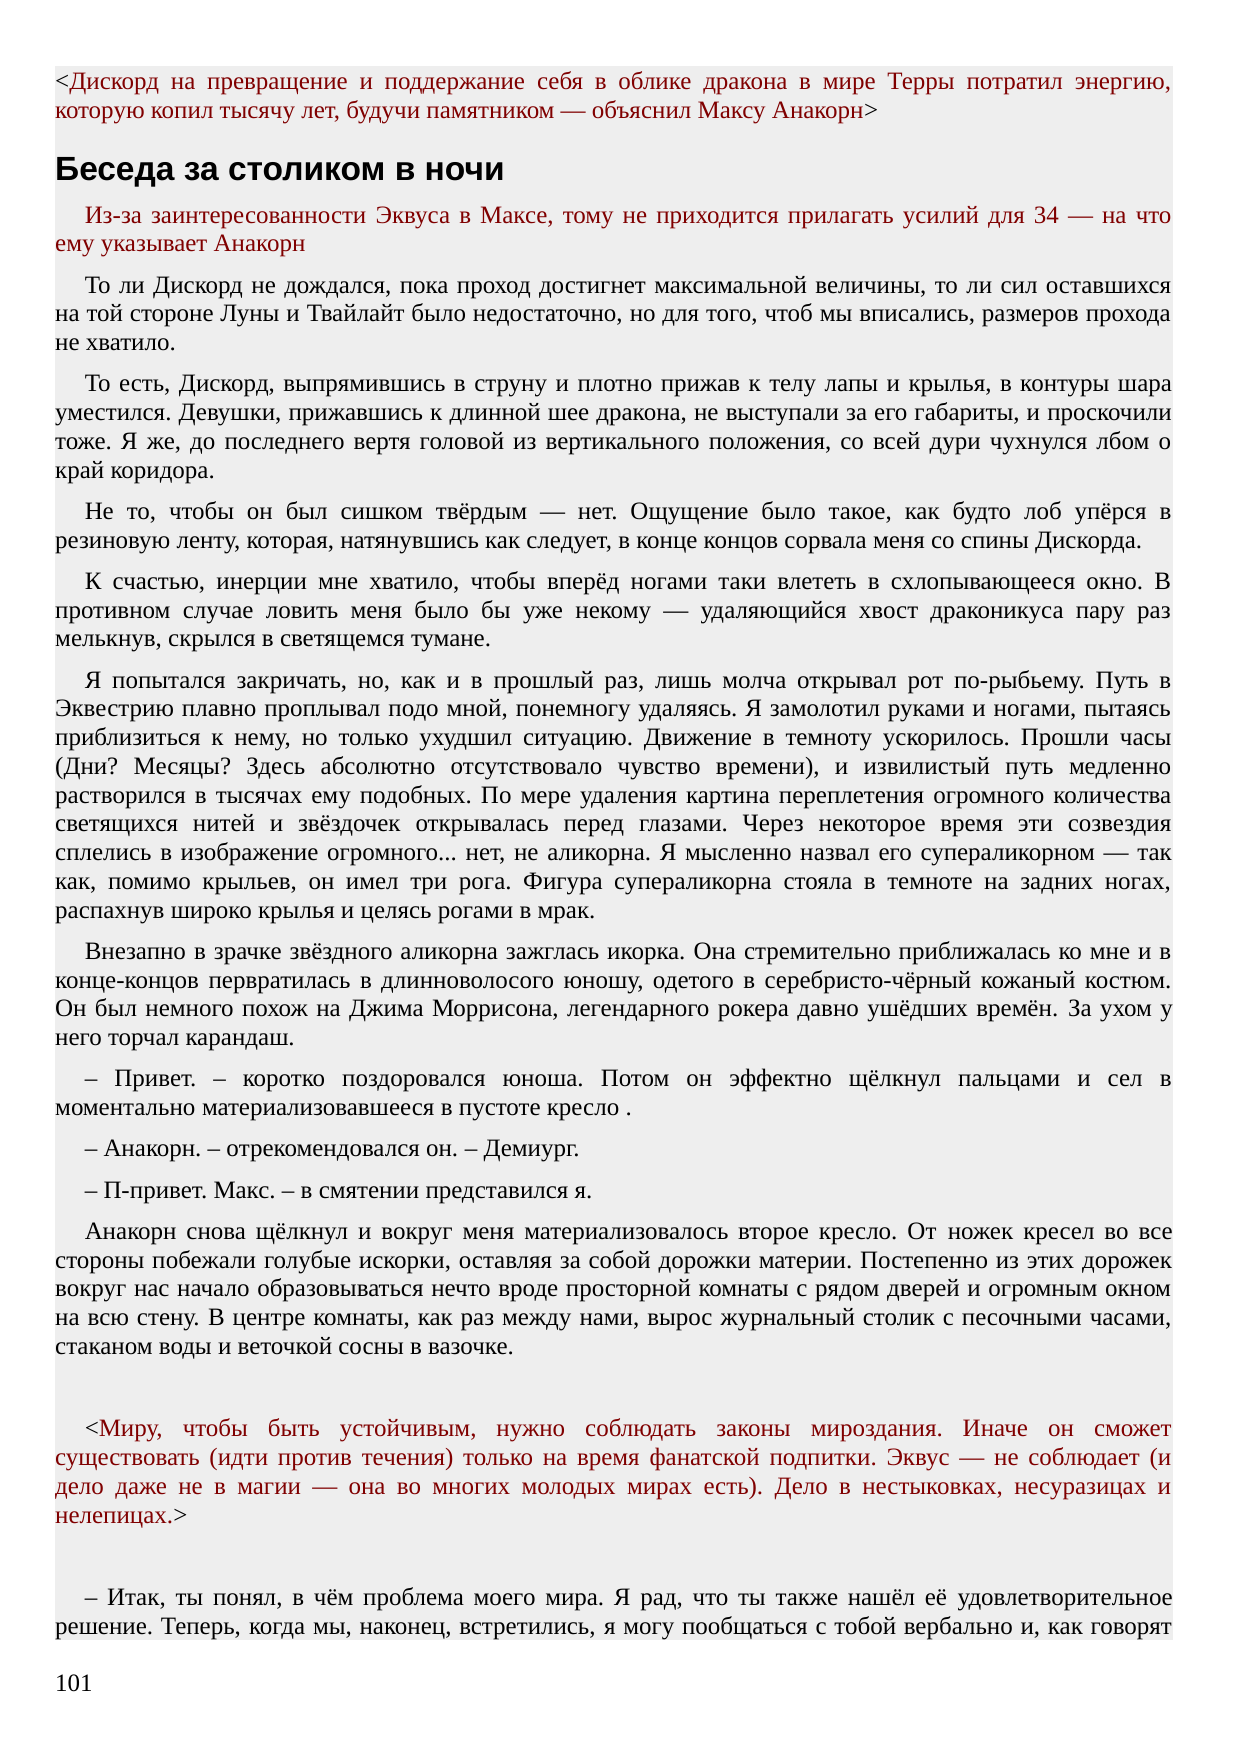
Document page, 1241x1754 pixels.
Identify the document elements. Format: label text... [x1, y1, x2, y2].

text Внезапно в зрачке звёздного аликорна зажглась икорка. Она стремительно приближалась ко мне и в конце-концов первратилась в длинноволосого юношу, одетого в серебристо-чёрный кожаный костюм. Он был немного похож на Джима Моррисона, легендарного рокера давно ушёдших времён. За ухом у него торчал карандаш. [55, 936, 1173, 1051]
text – Анакорн. – отрекомендовался он. – Демиург. [55, 1133, 1173, 1162]
text То есть, Дискорд, выпрямившись в струну и плотно прижав к телу лапы и крылья, в контуры шара уместился. Девушки, прижавшись к длинной шее дракона, не выступали за его габариты, и проскочили тоже. Я же, до последнего вертя головой из вертикального положения, со всей дури чухнулся лбом о край коридора. [55, 368, 1173, 483]
subtitle Беседа за столиком в ночи [55, 148, 1173, 187]
text Не то, чтобы он был сишком твёрдым — нет. Ощущение было такое, как будто лоб упёрся в резиновую ленту, которая, натянувшись как следует, в конце концов сорвала меня со спины Дискорда. [55, 496, 1173, 553]
text <Миру, чтобы быть устойчивым, нужно соблюдать законы мироздания. Иначе он сможет существовать (идти против течения) только на время фанатской подпитки. Эквус — не соблюдает (и дело даже не в магии — она во многих молодых мирах есть). Дело в нестыковках, несуразицах и нелепицах.> [55, 1413, 1173, 1528]
text То ли Дискорд не дождался, пока проход достигнет максимальной величины, то ли сил оставшихся на той стороне Луны и Твайлайт было недостаточно, но для того, чтоб мы вписались, размеров прохода не хватило. [55, 270, 1173, 356]
text Из-за заинтересованности Эквуса в Максе, тому не приходится прилагать усилий для 34 — на что ему указывает Анакорн [55, 200, 1173, 257]
text – Итак, ты понял, в чём проблема моего мира. Я рад, что ты также нашёл её удовлетворительное решение. Теперь, когда мы, наконец, встретились, я могу пообщаться с тобой вербально и, как говорят [55, 1582, 1173, 1640]
text Я попытался закричать, но, как и в прошлый раз, лишь молча открывал рот по-рыбьему. Путь в Эквестрию плавно проплывал подо мной, понемногу удаляясь. Я замолотил руками и ногами, пытаясь приблизиться к нему, но только ухудшил ситуацию. Движение в темноту ускорилось. Прошли часы (Дни? Месяцы? Здесь абсолютно отсутствовало чувство времени), и извилистый путь медленно растворился в тысячах ему подобных. По мере удаления картина переплетения огромного количества светящихся нитей и звёздочек открывалась перед глазами. Через некоторое время эти созвездия сплелись в изображение огромного... нет, не аликорна. Я мысленно назвал его супераликорном — так как, помимо крыльев, он имел три рога. Фигура супераликорна стояла в темноте на задних ногах, распахнув широко крылья и целясь рогами в мрак. [55, 665, 1173, 923]
text – Привет. – коротко поздоровался юноша. Потом он эффектно щёлкнул пальцами и сел в моментально материализовавшееся в пустоте кресло . [55, 1063, 1173, 1121]
text Анакорн снова щёлкнул и вокруг меня материализовалось второе кресло. От ножек кресел во все стороны побежали голубые искорки, оставляя за собой дорожки материи. Постепенно из этих дорожек вокруг нас начало образовываться нечто вроде просторной комнаты с рядом дверей и огромным окном на всю стену. В центре комнаты, как раз между нами, вырос журнальный столик с песочными часами, стаканом воды и веточкой сосны в вазочке. [55, 1216, 1173, 1360]
text <Дискорд на превращение и поддержание себя в облике дракона в мире Терры потратил энергию, которую копил тысячу лет, будучи памятником — объяснил Максу Анакорн> [55, 66, 1173, 123]
text К счастью, инерции мне хватило, чтобы вперёд ногами таки влететь в схлопывающееся окно. В противном случае ловить меня было бы уже некому — удаляющийся хвост драконикуса пару раз мелькнув, скрылся в светящемся тумане. [55, 566, 1173, 652]
text – П-привет. Макс. – в смятении представился я. [55, 1175, 1173, 1203]
